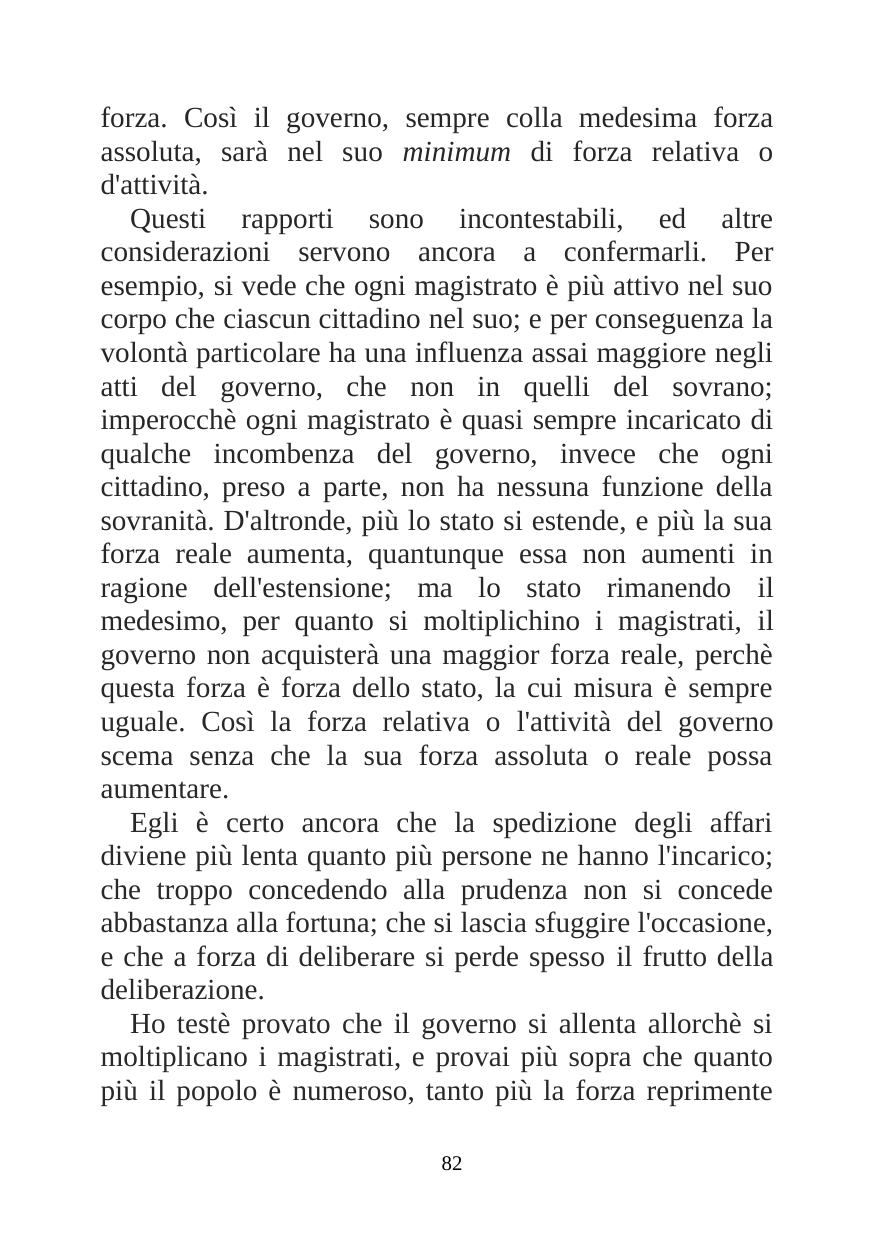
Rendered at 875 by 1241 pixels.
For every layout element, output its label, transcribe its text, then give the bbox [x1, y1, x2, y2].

text forza. Così il governo, sempre colla medesima forza assoluta, sarà nel suo minimum di forza relativa o d'attività. [100, 100, 774, 201]
text Ho testè provato che il governo si allenta allorchè si moltiplicano i magistrati, e provai più sopra che quanto più il popolo è numeroso, tanto più la forza reprimente [100, 1006, 774, 1107]
text Questi rapporti sono incontestabili, ed altre considerazioni servono ancora a confermarli. Per esempio, si vede che ogni magistrato è più attivo nel suo corpo che ciascun cittadino nel suo; e per conseguenza la volontà particolare ha una influenza assai maggiore negli atti del governo, che non in quelli del sovrano; imperocchè ogni magistrato è quasi sempre incaricato di qualche incombenza del governo, invece che ogni cittadino, preso a parte, non ha nessuna funzione della sovranità. D'altronde, più lo stato si estende, e più la sua forza reale aumenta, quantunque essa non aumenti in ragione dell'estensione; ma lo stato rimanendo il medesimo, per quanto si moltiplichino i magistrati, il governo non acquisterà una maggior forza reale, perchè questa forza è forza dello stato, la cui misura è sempre uguale. Così la forza relativa o l'attività del governo scema senza che la sua forza assoluta o reale possa aumentare. [100, 201, 774, 805]
text Egli è certo ancora che la spedizione degli affari diviene più lenta quanto più persone ne hanno l'incarico; che troppo concedendo alla prudenza non si concede abbastanza alla fortuna; che si lascia sfuggire l'occasione, e che a forza di deliberare si perde spesso il frutto della deliberazione. [100, 805, 774, 1006]
